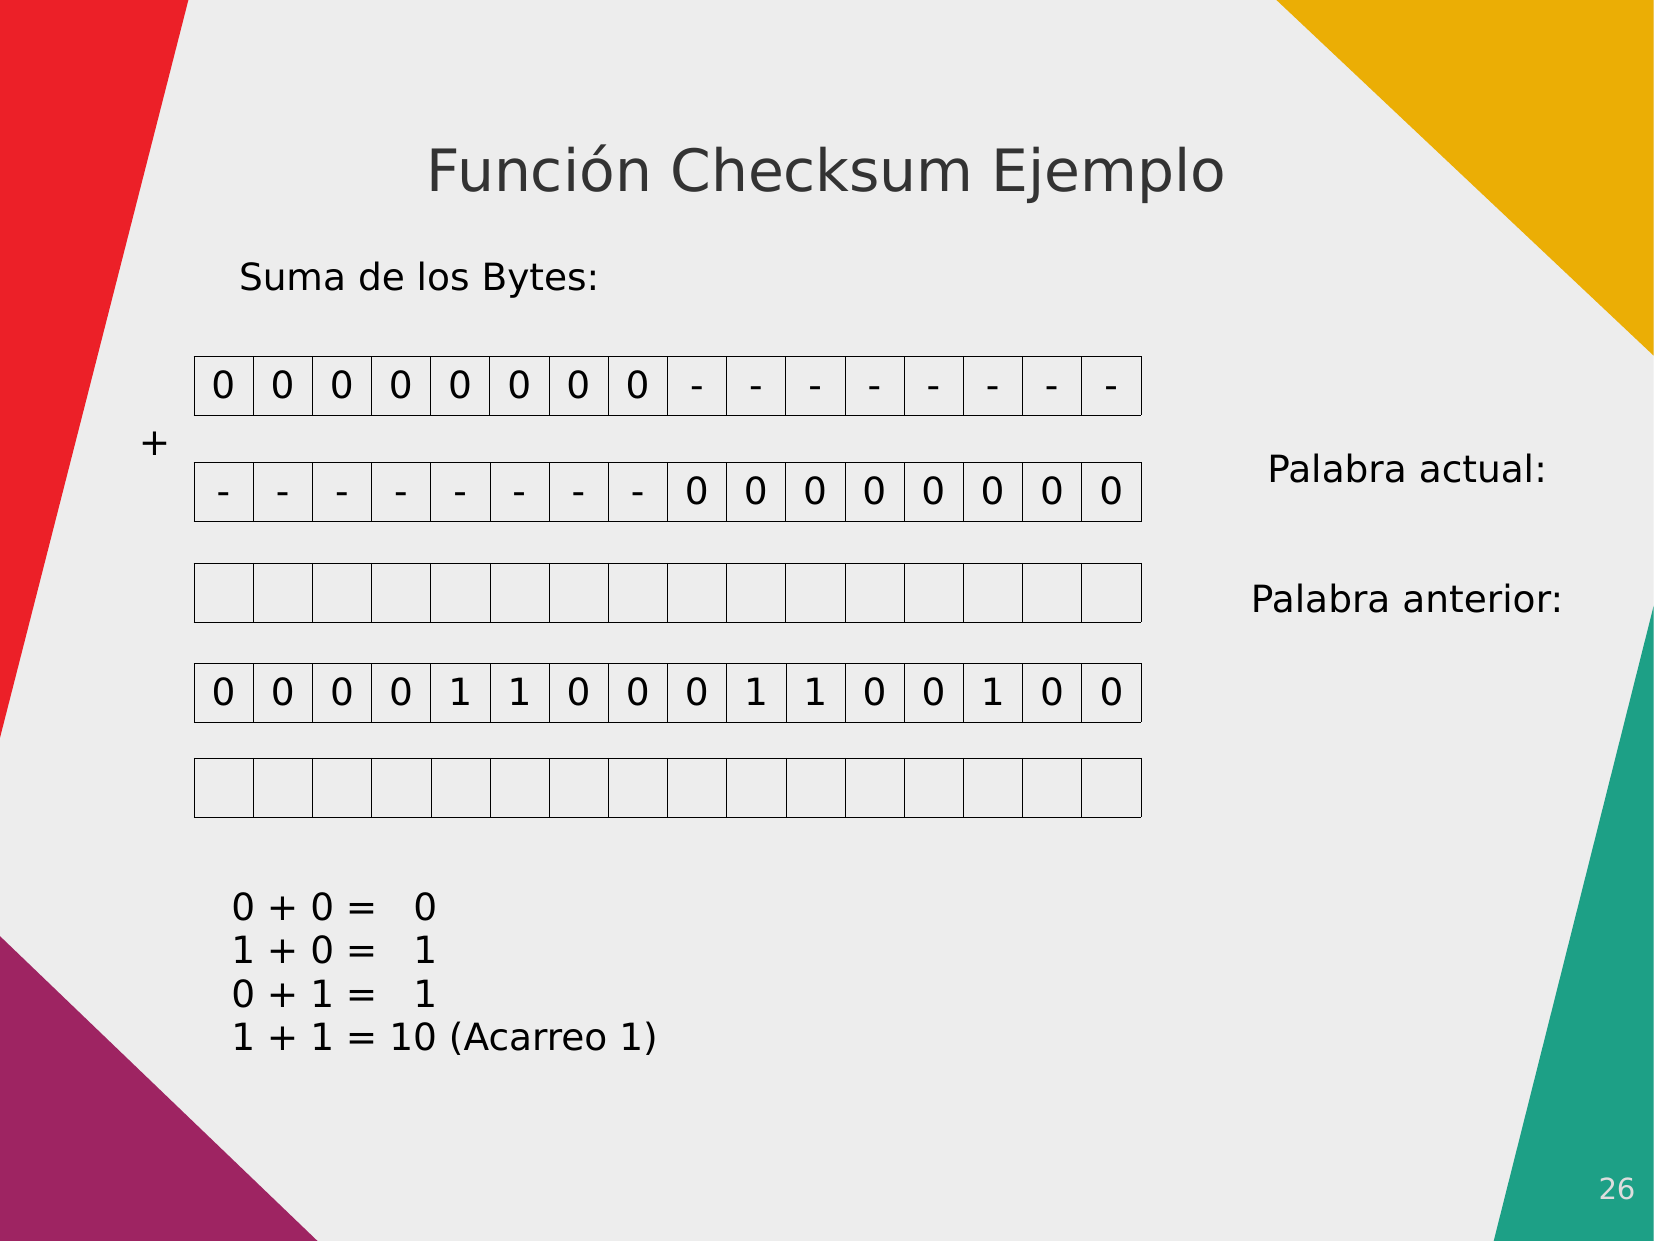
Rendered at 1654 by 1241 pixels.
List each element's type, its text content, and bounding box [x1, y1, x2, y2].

table_header [964, 759, 1022, 817]
table_header 0 [964, 463, 1022, 521]
table_header 1 [431, 664, 490, 722]
text_box 0 + 0 = 0 1 + 0 = 1 0 + 1 = 1 1 + 1 = 10 (Acarreo 1) [216, 877, 674, 1067]
table_header [727, 759, 786, 817]
title Función Checksum Ejemplo [114, 73, 1539, 271]
table_header 0 [905, 463, 963, 521]
table_header 0 [609, 664, 667, 722]
table_header 0 [195, 664, 253, 722]
table_header [668, 564, 726, 622]
table_header 0 [727, 463, 785, 521]
table_header [254, 564, 312, 622]
table_header [431, 564, 490, 622]
table_header [195, 759, 253, 817]
table_header 0 [490, 357, 549, 415]
table_header 1 [491, 664, 549, 722]
table_header [727, 564, 785, 622]
table_header [313, 759, 371, 817]
table_header - [195, 463, 253, 521]
table_header [668, 759, 726, 817]
table_header [1023, 759, 1081, 817]
table_header - [727, 357, 785, 415]
table_header [609, 564, 667, 622]
table_header - [964, 357, 1022, 415]
table_header - [1023, 357, 1081, 415]
table_header 0 [668, 463, 726, 521]
table_header 0 [313, 357, 371, 415]
table_header - [1082, 357, 1141, 415]
table_header [964, 564, 1022, 622]
table_header 0 [254, 664, 312, 722]
table_header 0 [431, 357, 489, 415]
table_header 0 [254, 357, 312, 415]
table_header 0 [372, 664, 430, 722]
table_header 0 [1082, 664, 1141, 722]
table_header 0 [195, 357, 253, 415]
table_header - [550, 463, 608, 521]
table_header 0 [905, 664, 963, 722]
table_header [372, 759, 431, 817]
table_header 1 [964, 664, 1022, 722]
table_header - [609, 463, 667, 521]
table_header [491, 759, 549, 817]
table_header - [254, 463, 312, 521]
table_header [609, 759, 667, 817]
table_header [846, 759, 904, 817]
table_header [550, 759, 608, 817]
table_header [905, 759, 963, 817]
table_header 0 [846, 664, 904, 722]
table_header 0 [1082, 463, 1141, 521]
table_header - [431, 463, 490, 521]
table_header 0 [313, 664, 371, 722]
table_header - [668, 357, 726, 415]
table_header [846, 564, 904, 622]
table_header - [846, 357, 904, 415]
table_header 0 [1023, 664, 1081, 722]
table_header 0 [668, 664, 726, 722]
table_header [550, 564, 608, 622]
text_box Palabra actual: Palabra anterior: [1196, 309, 1619, 977]
table_header 1 [727, 664, 786, 722]
table_header 0 [1023, 463, 1081, 521]
table_header [1082, 759, 1141, 817]
table_header [1082, 564, 1141, 622]
table_header [313, 564, 371, 622]
table_header [491, 564, 549, 622]
table_header [254, 759, 312, 817]
table_header 0 [786, 463, 845, 521]
table_header [786, 564, 845, 622]
text_box Suma de los Bytes: [224, 248, 615, 307]
table_header [432, 759, 490, 817]
table_header [195, 564, 253, 622]
table_header [1023, 564, 1081, 622]
table_header [787, 759, 845, 817]
table_header 0 [550, 357, 608, 415]
table_header - [786, 357, 845, 415]
table_header [372, 564, 430, 622]
table_header - [313, 463, 371, 521]
table_header - [491, 463, 549, 521]
table_header 0 [372, 357, 430, 415]
table_header 0 [846, 463, 904, 521]
text_box + [124, 413, 186, 472]
table_header 1 [787, 664, 845, 722]
table_header 0 [550, 664, 608, 722]
table_header [905, 564, 963, 622]
table_header - [905, 357, 963, 415]
table_header 0 [609, 357, 667, 415]
table_header - [372, 463, 430, 521]
